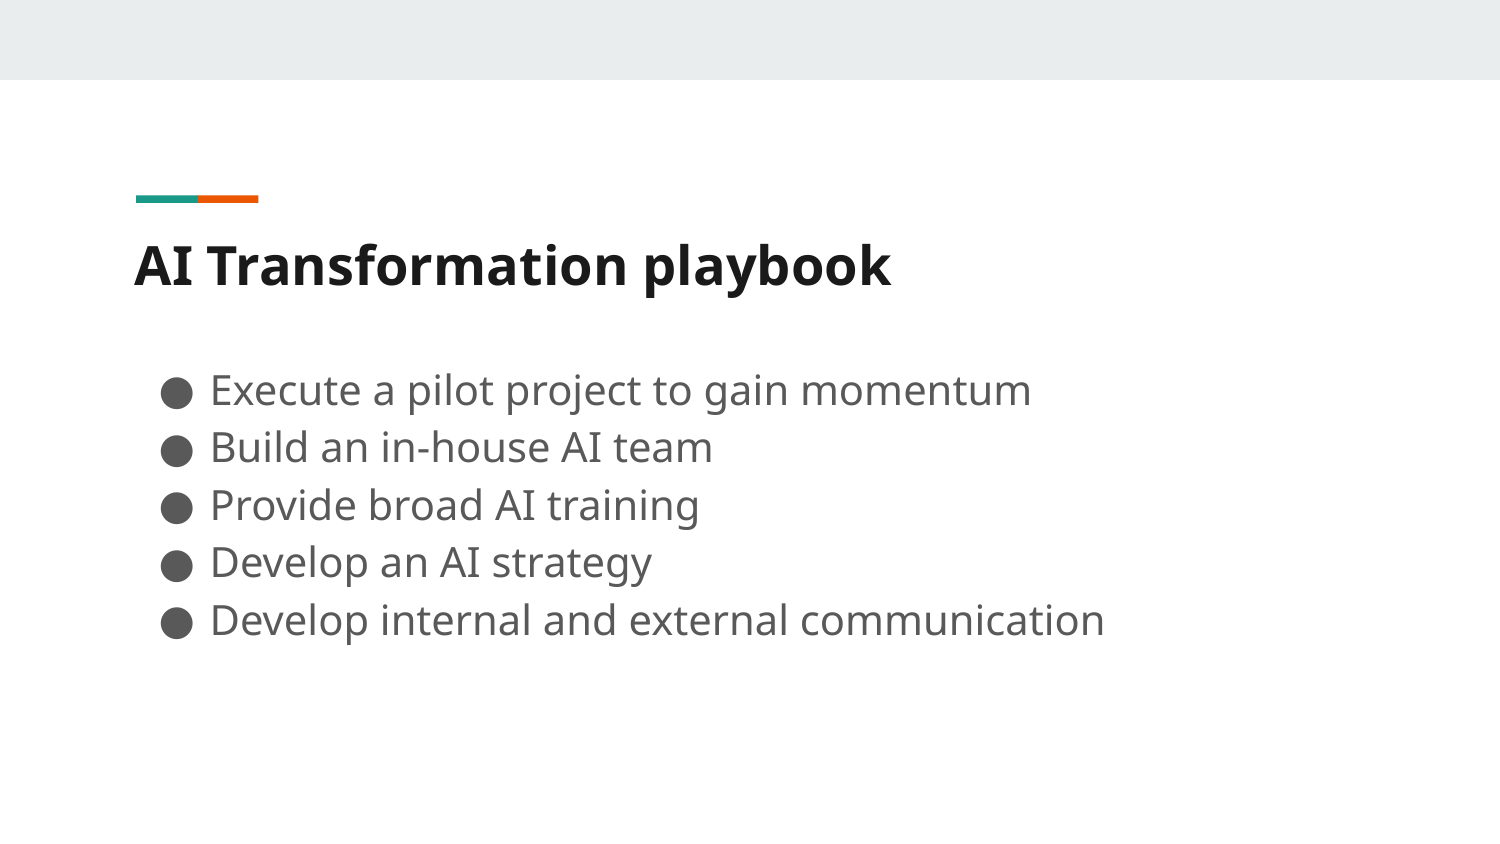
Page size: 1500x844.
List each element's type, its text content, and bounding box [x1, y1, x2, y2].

title AI Transformation playbook [119, 216, 1381, 305]
list Execute a pilot project to gain momentum Build an in-house AI team Provide broad AI training Develop an AI strategy Develop internal and external communication [119, 341, 1381, 712]
